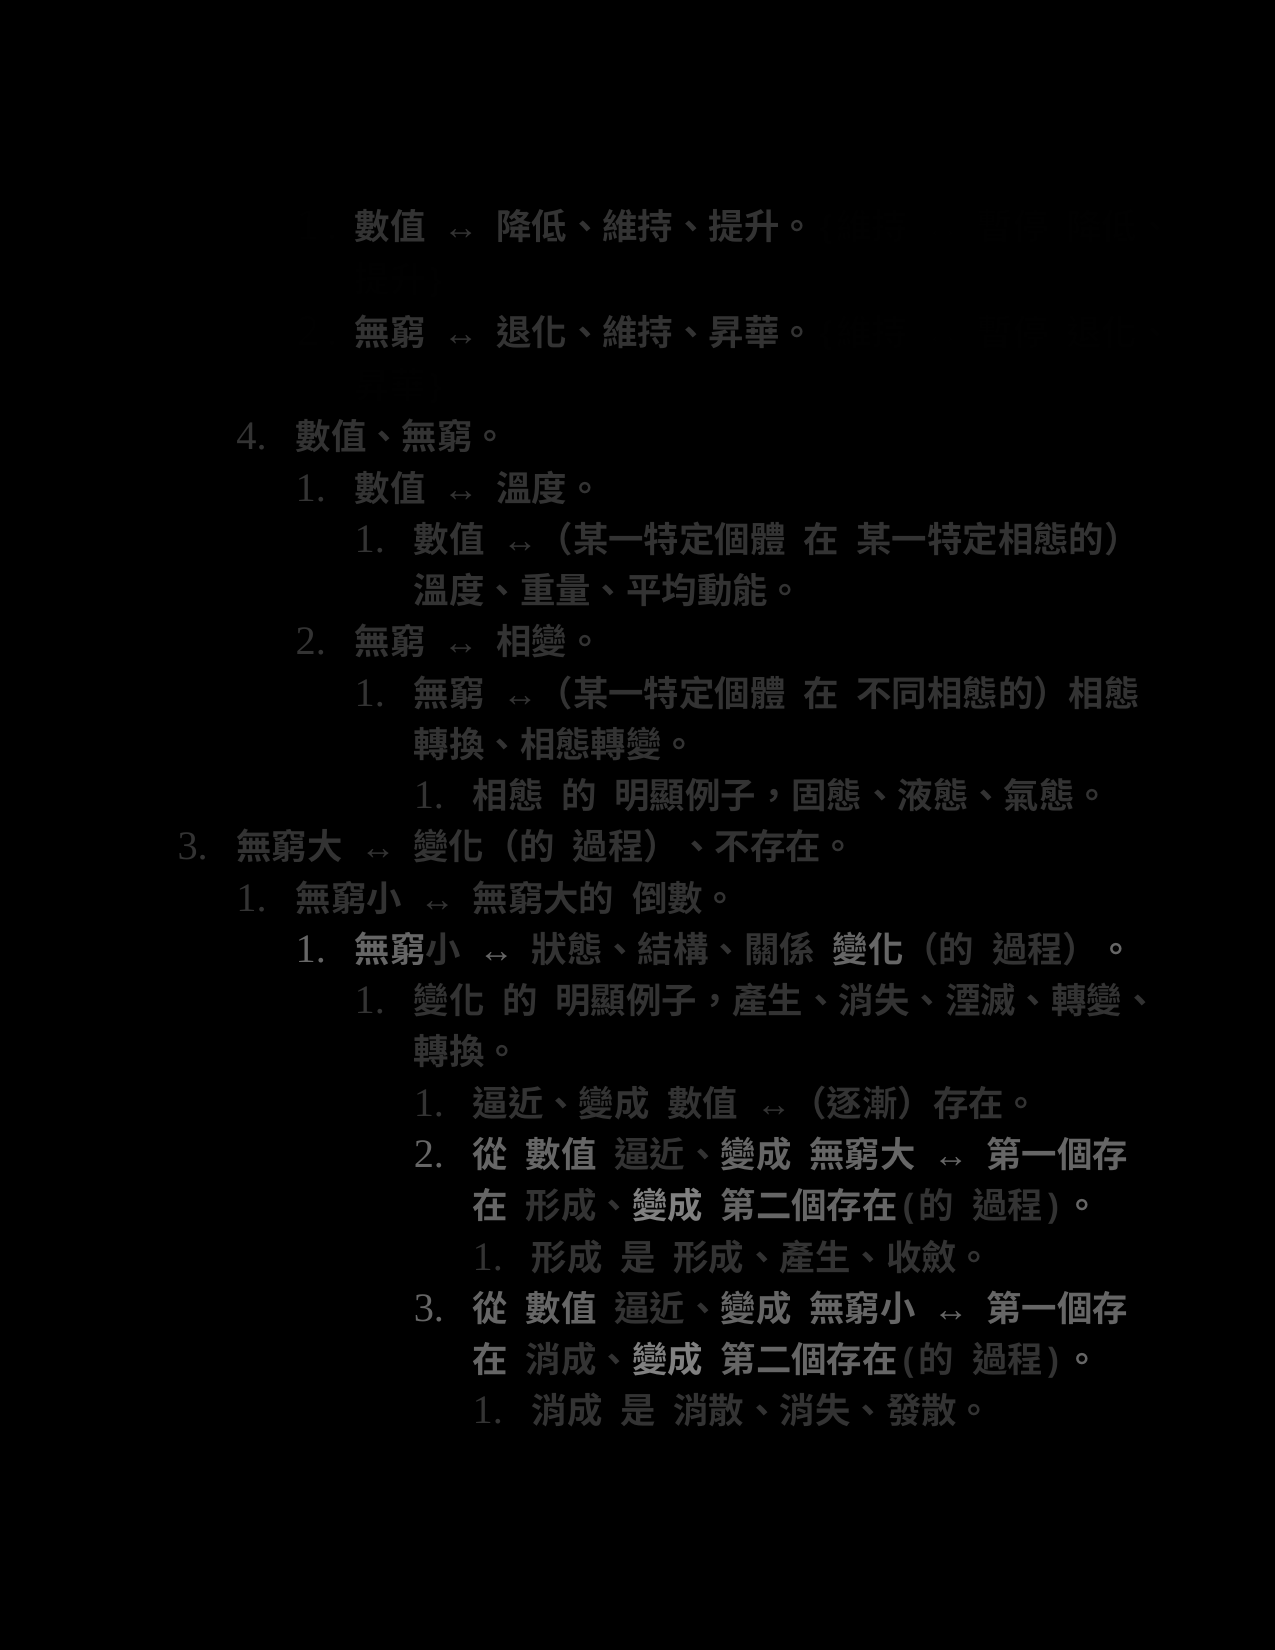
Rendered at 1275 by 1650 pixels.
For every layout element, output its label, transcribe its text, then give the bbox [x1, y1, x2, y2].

list 數值、無窮。 [236, 409, 1157, 460]
list 相態 的 明顯例子，固態、液態、氣態。 [413, 767, 1157, 819]
list 數值 ↔ 溫度。 [295, 460, 1157, 511]
list 數值 ↔（某一特定個體 在 某一特定相態的）溫度、重量、平均動能。 [354, 511, 1157, 614]
list 無窮 ↔（某一特定個體 在 不同相態的）相態轉換、相態轉變。 [354, 665, 1157, 767]
list 消成 是 消散、消失、發散。 [472, 1383, 1157, 1434]
list 形成 是 形成、產生、收斂。 [472, 1229, 1157, 1280]
list 從 數值 逼近、變成 無窮大 ↔ 第一個存在 形成、變成 第二個存在(的 過程)。 [413, 1126, 1157, 1229]
list 從 數值 逼近、變成 無窮小 ↔ 第一個存在 消成、變成 第二個存在(的 過程)。 [413, 1280, 1157, 1383]
list 無窮大 ↔ 變化（的 過程）、不存在。 [177, 819, 1157, 870]
list 無窮小 ↔ 狀態、結構、關係 變化（的 過程）。 [295, 921, 1157, 972]
list 數值 ↔ 降低、維持、提升。{維持 ↔ 暫停 降低、提升} [295, 196, 1157, 302]
list 變化 的 明顯例子，產生、消失、湮滅、轉變、轉換。 [354, 972, 1157, 1075]
list 無窮 ↔ 退化、維持、昇華。{維持 ↔ 暫停 退化、昇華} [295, 302, 1157, 409]
list 無窮小 ↔ 無窮大的 倒數。 [236, 870, 1157, 921]
list 無窮 ↔ 相變。 [295, 614, 1157, 665]
list 逼近、變成 數值 ↔（逐漸）存在。 [413, 1075, 1157, 1126]
